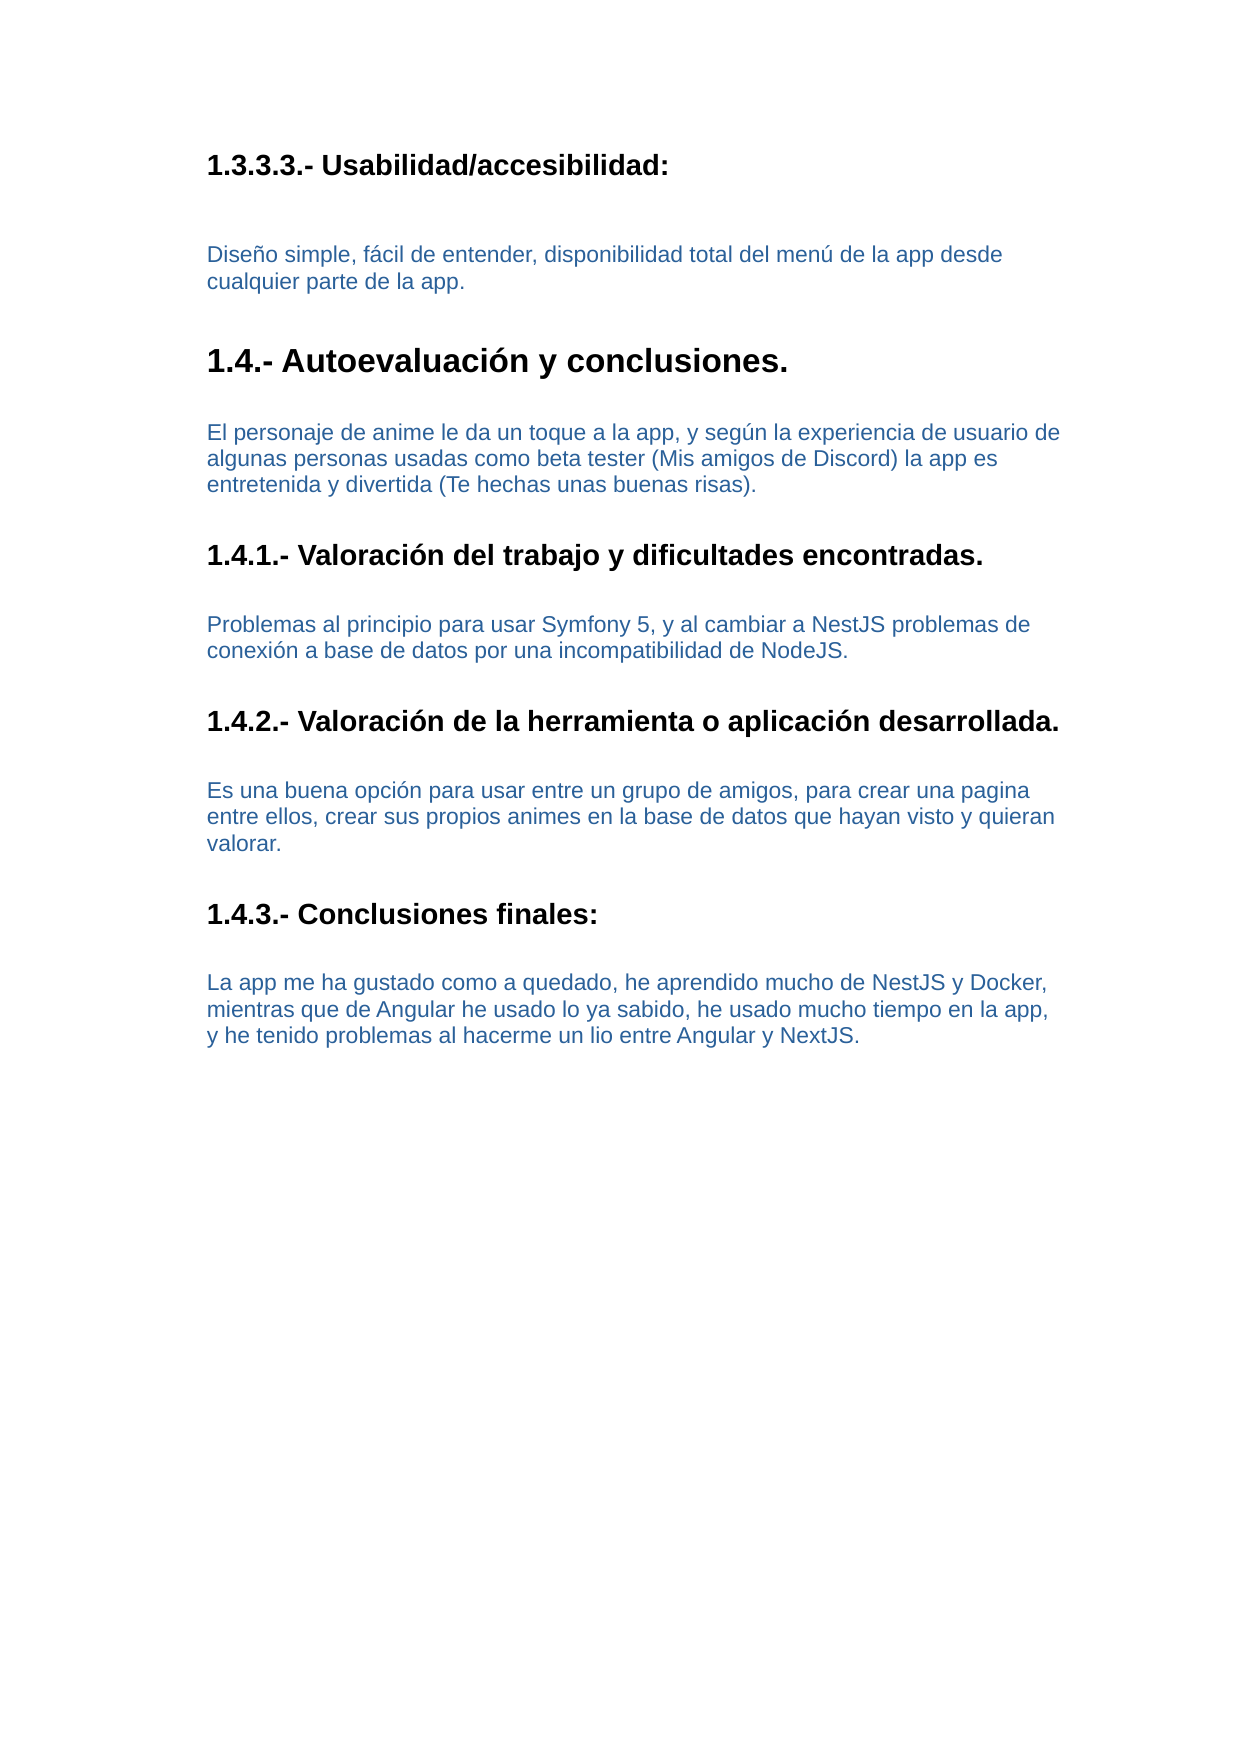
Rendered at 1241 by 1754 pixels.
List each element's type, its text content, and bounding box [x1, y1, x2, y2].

text Problemas al principio para usar Symfony 5, y al cambiar a NestJS problemas de conexión a base de datos por una incompatibilidad de NodeJS. [207, 611, 1063, 663]
text El personaje de anime le da un toque a la app, y según la experiencia de usuario de algunas personas usadas como beta tester (Mis amigos de Discord) la app es entretenida y divertida (Te hechas unas buenas risas). [207, 418, 1063, 497]
subtitle 1.4.1.- Valoración del trabajo y dificultades encontradas. [207, 538, 1063, 572]
subtitle 1.4.- Autoevaluación y conclusiones. [207, 341, 1063, 379]
text Es una buena opción para usar entre un grupo de amigos, para crear una pagina entre ellos, crear sus propios animes en la base de datos que hayan visto y quieran valorar. [207, 777, 1063, 856]
subtitle 1.4.3.- Conclusiones finales: [207, 897, 1063, 930]
subtitle 1.4.2.- Valoración de la herramienta o aplicación desarrollada. [207, 704, 1063, 738]
text La app me ha gustado como a quedado, he aprendido mucho de NestJS y Docker, mientras que de Angular he usado lo ya sabido, he usado mucho tiempo en la app, y he tenido problemas al hacerme un lio entre Angular y NextJS. [207, 969, 1063, 1048]
text Diseño simple, fácil de entender, disponibilidad total del menú de la app desde cualquier parte de la app. [207, 241, 1063, 294]
subtitle 1.3.3.3.- Usabilidad/accesibilidad: [207, 148, 1063, 181]
